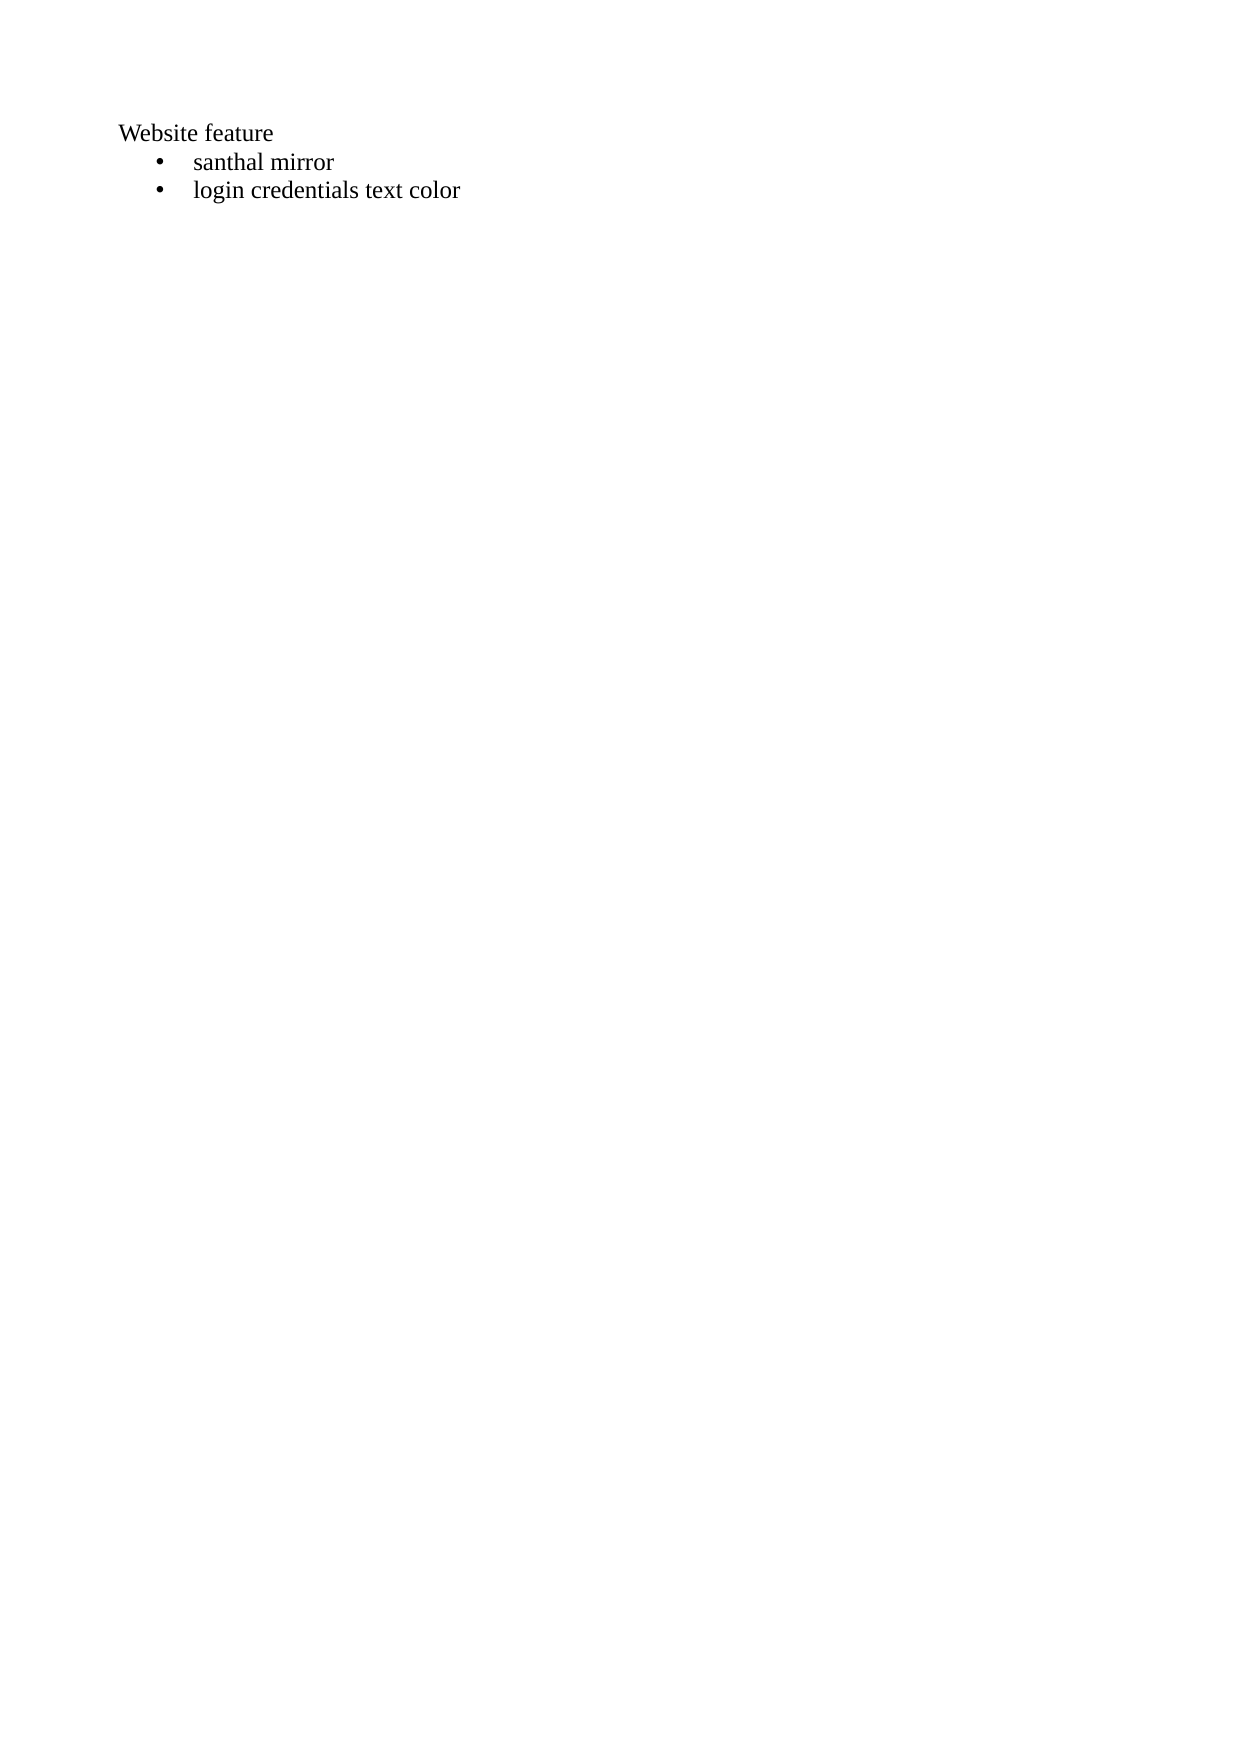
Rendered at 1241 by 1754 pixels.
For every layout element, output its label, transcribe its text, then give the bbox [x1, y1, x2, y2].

list login credentials text color [156, 176, 1122, 204]
list santhal mirror [156, 147, 1122, 176]
text Website feature [118, 118, 1122, 147]
